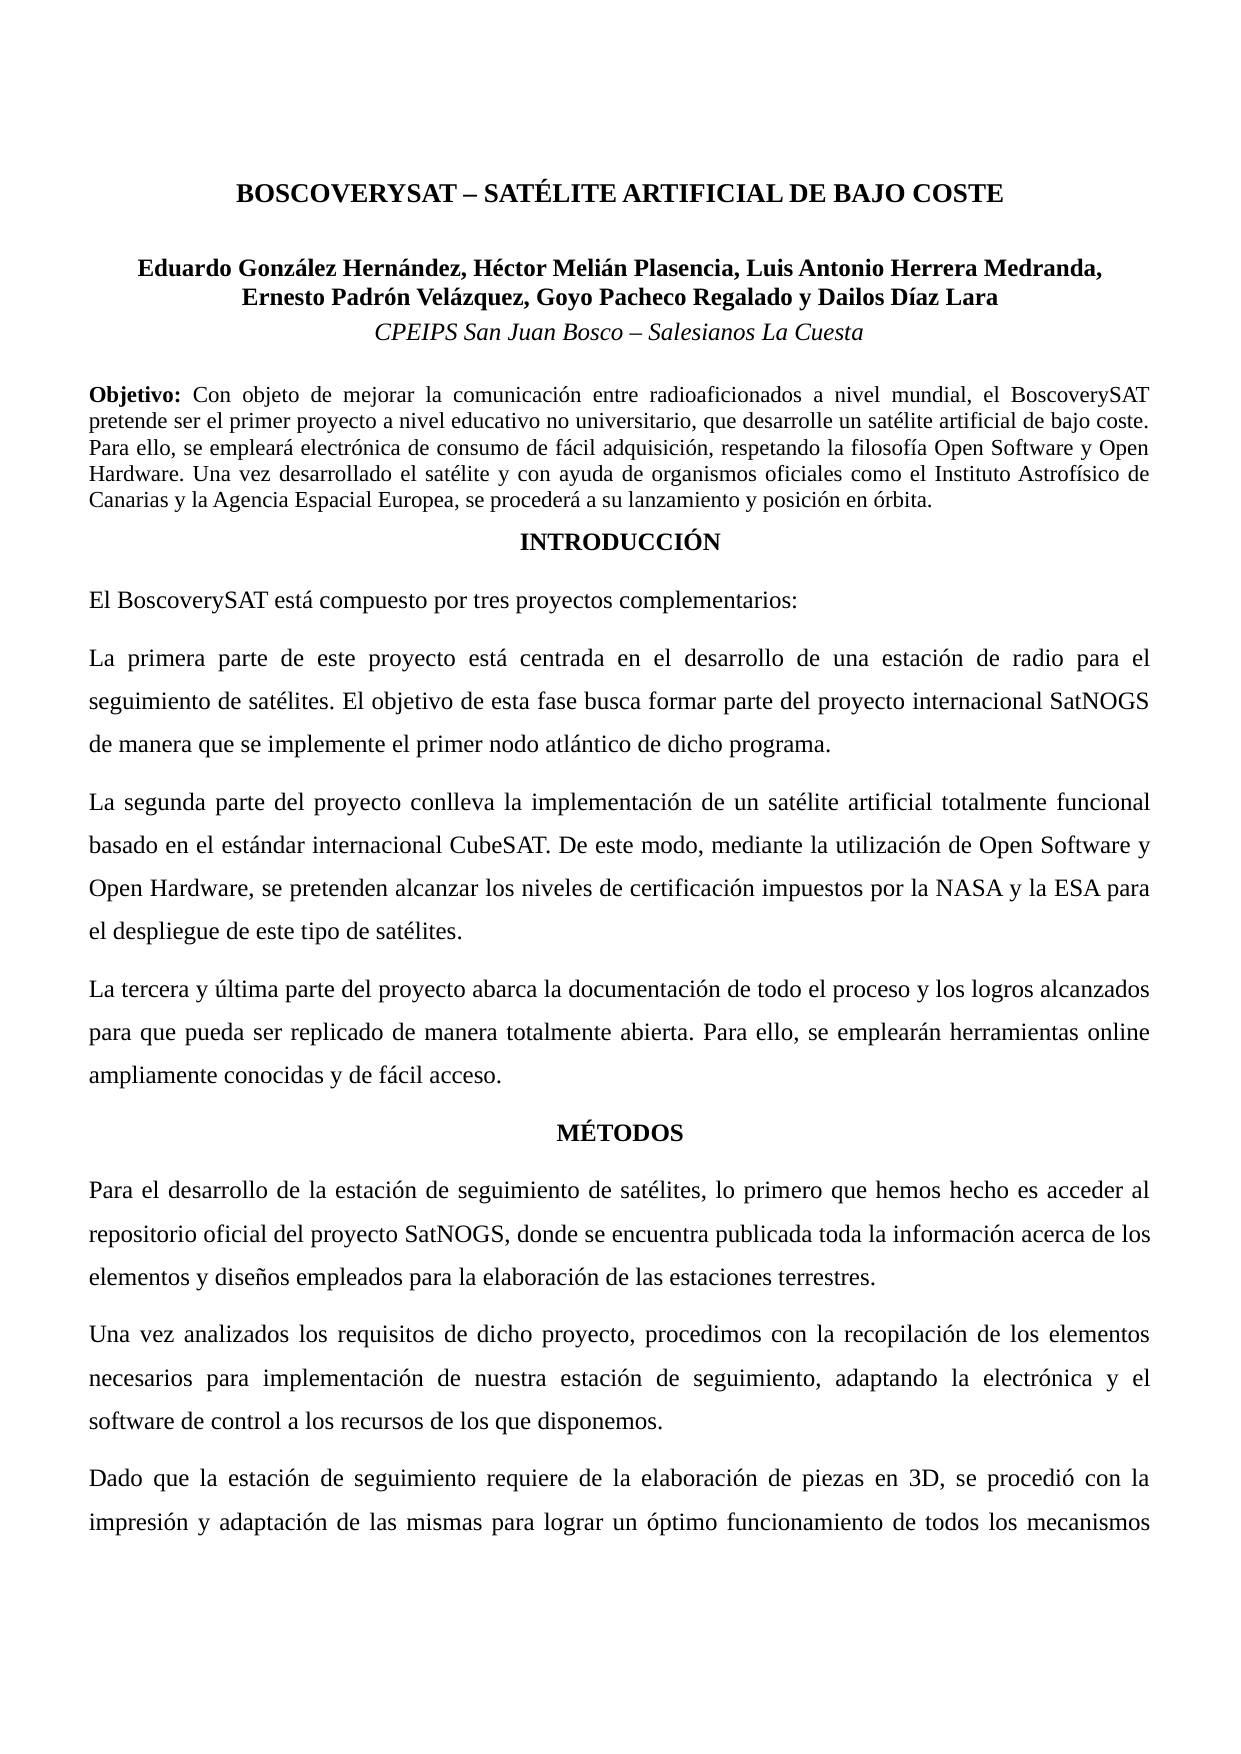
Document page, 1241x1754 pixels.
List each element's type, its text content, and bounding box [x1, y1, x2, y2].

text La primera parte de este proyecto está centrada en el desarrollo de una estación de radio para el seguimiento de satélites. El objetivo de esta fase busca formar parte del proyecto internacional SatNOGS de manera que se implemente el primer nodo atlántico de dicho programa. [88, 643, 1152, 758]
text Objetivo: Con objeto de mejorar la comunicación entre radioaficionados a nivel mundial, el BoscoverySAT pretende ser el primer proyecto a nivel educativo no universitario, que desarrolle un satélite artificial de bajo coste. Para ello, se empleará electrónica de consumo de fácil adquisición, respetando la filosofía Open Software y Open Hardware. Una vez desarrollado el satélite y con ayuda de organismos oficiales como el Instituto Astrofísico de Canarias y la Agencia Espacial Europea, se procederá a su lanzamiento y posición en órbita. [88, 381, 1152, 513]
text CPEIPS San Juan Bosco – Salesianos La Cuesta [88, 317, 1152, 345]
text Eduardo González Hernández, Héctor Melián Plasencia, Luis Antonio Herrera Medranda, Ernesto Padrón Velázquez, Goyo Pacheco Regalado y Dailos Díaz Lara [88, 253, 1152, 311]
text Una vez analizados los requisitos de dicho proyecto, procedimos con la recopilación de los elementos necesarios para implementación de nuestra estación de seguimiento, adaptando la electrónica y el software de control a los recursos de los que disponemos. [88, 1319, 1152, 1434]
text INTRODUCCIÓN [88, 527, 1152, 556]
text Para el desarrollo de la estación de seguimiento de satélites, lo primero que hemos hecho es acceder al repositorio oficial del proyecto SatNOGS, donde se encuentra publicada toda la información acerca de los elementos y diseños empleados para la elaboración de las estaciones terrestres. [88, 1176, 1152, 1291]
text BOSCOVERYSAT – SATÉLITE ARTIFICIAL DE BAJO COSTE [88, 177, 1152, 208]
text El BoscoverySAT está compuesto por tres proyectos complementarios: [88, 585, 1152, 614]
text métodos [88, 1118, 1152, 1147]
text Dado que la estación de seguimiento requiere de la elaboración de piezas en 3D, se procedió con la impresión y adaptación de las mismas para lograr un óptimo funcionamiento de todos los mecanismos [88, 1463, 1152, 1535]
text La segunda parte del proyecto conlleva la implementación de un satélite artificial totalmente funcional basado en el estándar internacional CubeSAT. De este modo, mediante la utilización de Open Software y Open Hardware, se pretenden alcanzar los niveles de certificación impuestos por la NASA y la ESA para el despliegue de este tipo de satélites. [88, 787, 1152, 945]
text La tercera y última parte del proyecto abarca la documentación de todo el proceso y los logros alcanzados para que pueda ser replicado de manera totalmente abierta. Para ello, se emplearán herramientas online ampliamente conocidas y de fácil acceso. [88, 974, 1152, 1089]
